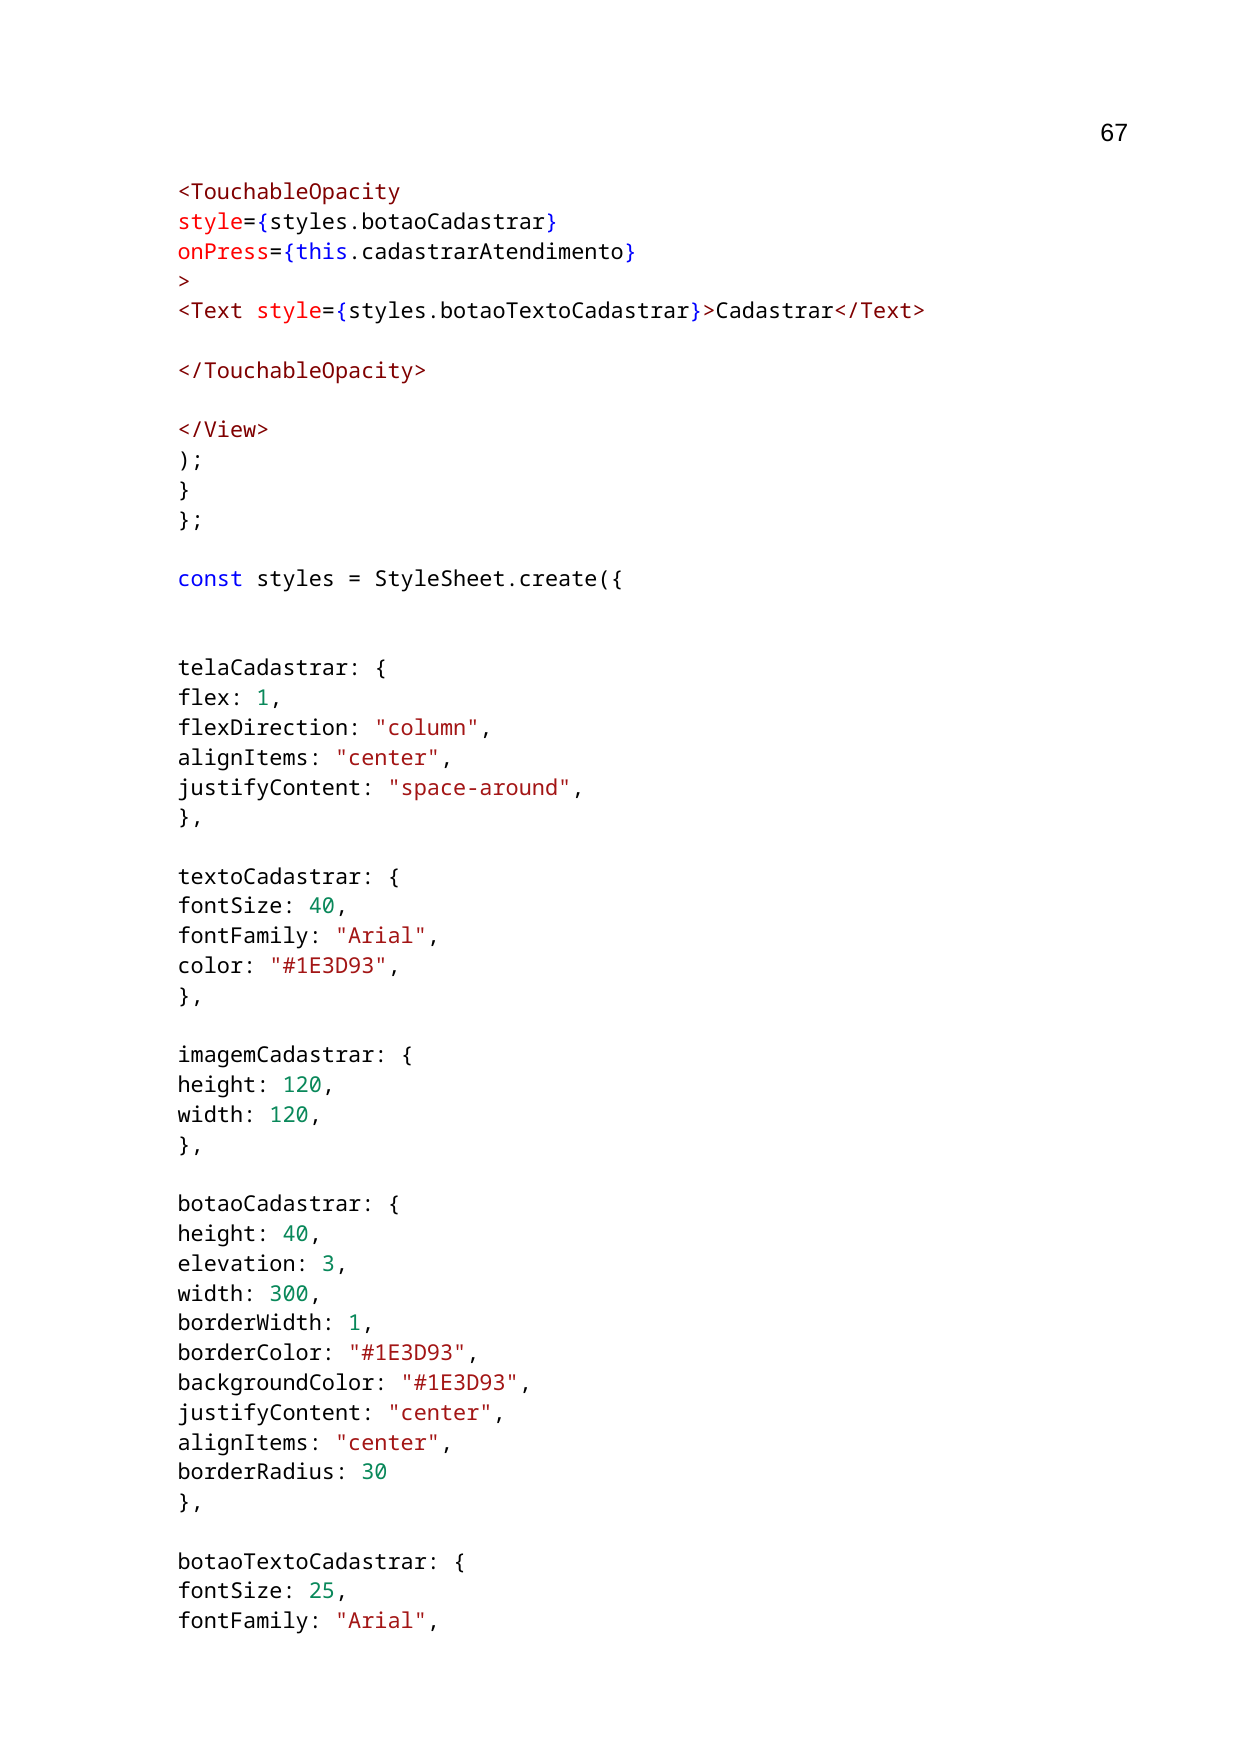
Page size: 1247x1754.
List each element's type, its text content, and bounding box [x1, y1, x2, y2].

text } [177, 474, 1128, 504]
text width: 120, [177, 1099, 1128, 1129]
text }, [177, 980, 1128, 1010]
text const styles = StyleSheet.create({ [177, 563, 1128, 593]
text elevation: 3, [177, 1248, 1128, 1278]
text alignItems: "center", [177, 742, 1128, 771]
text fontFamily: "Arial", [177, 1605, 1128, 1635]
text botaoCadastrar: { [177, 1188, 1128, 1218]
text alignItems: "center", [177, 1427, 1128, 1456]
text onPress={this.cadastrarAtendimento} [177, 236, 1128, 266]
text borderWidth: 1, [177, 1307, 1128, 1337]
text }, [177, 1129, 1128, 1158]
text fontSize: 25, [177, 1575, 1128, 1605]
text }; [177, 504, 1128, 534]
text <TouchableOpacity [177, 176, 1128, 206]
text flex: 1, [177, 682, 1128, 712]
text borderRadius: 30 [177, 1456, 1128, 1486]
text width: 300, [177, 1278, 1128, 1307]
text }, [177, 801, 1128, 831]
text imagemCadastrar: { [177, 1039, 1128, 1069]
text backgroundColor: "#1E3D93", [177, 1367, 1128, 1397]
text ); [177, 444, 1128, 474]
text </View> [177, 414, 1128, 444]
text borderColor: "#1E3D93", [177, 1337, 1128, 1367]
text </TouchableOpacity> [177, 355, 1128, 385]
text height: 40, [177, 1218, 1128, 1248]
text style={styles.botaoCadastrar} [177, 206, 1128, 236]
text botaoTextoCadastrar: { [177, 1546, 1128, 1575]
text flexDirection: "column", [177, 712, 1128, 742]
text justifyContent: "space-around", [177, 771, 1128, 801]
text telaCadastrar: { [177, 652, 1128, 682]
text <Text style={styles.botaoTextoCadastrar}>Cadastrar</Text> [177, 296, 1128, 325]
text fontFamily: "Arial", [177, 920, 1128, 950]
text textoCadastrar: { [177, 861, 1128, 891]
text fontSize: 40, [177, 891, 1128, 920]
text height: 120, [177, 1069, 1128, 1099]
text color: "#1E3D93", [177, 950, 1128, 980]
text > [177, 266, 1128, 296]
text }, [177, 1486, 1128, 1516]
text justifyContent: "center", [177, 1397, 1128, 1427]
